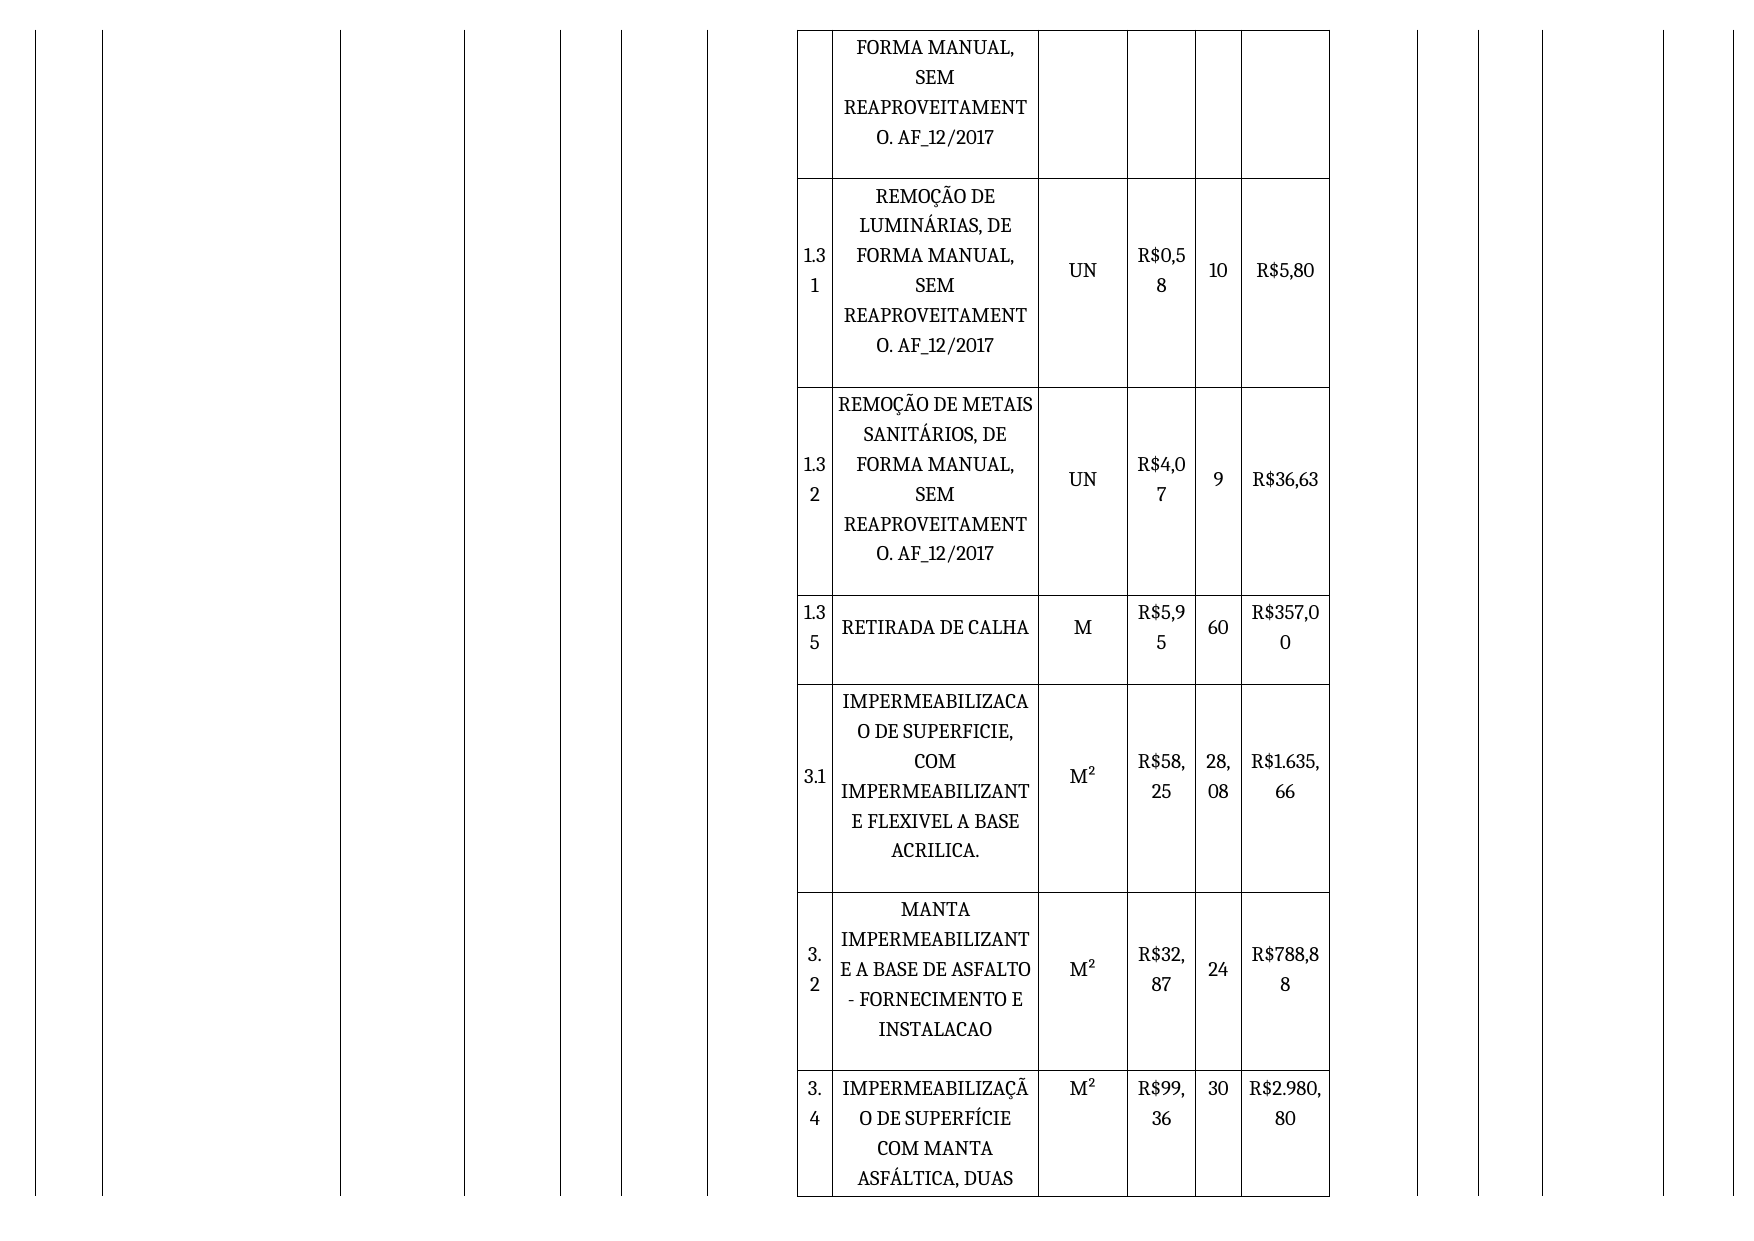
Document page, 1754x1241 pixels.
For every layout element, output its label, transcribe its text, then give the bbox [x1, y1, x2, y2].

table_cell [1664, 386, 1733, 595]
table_cell [103, 892, 340, 1070]
table_cell [561, 178, 621, 386]
table_cell [103, 386, 340, 595]
table_cell [1418, 684, 1478, 892]
table_cell [708, 386, 797, 595]
table_cell [1330, 684, 1417, 892]
table_cell [1664, 595, 1733, 683]
table_cell [465, 178, 560, 386]
table_cell M² [1039, 893, 1127, 1070]
table_cell 3.4 [798, 1071, 832, 1196]
table_cell [1543, 386, 1663, 595]
table_cell [341, 30, 464, 178]
table_cell 24 [1196, 893, 1241, 1070]
table_cell [1418, 386, 1478, 595]
table_cell [1418, 30, 1478, 178]
table_cell [1543, 595, 1663, 683]
table_cell [1418, 892, 1478, 1070]
table_cell [1330, 595, 1417, 683]
table_cell [465, 1070, 560, 1196]
table_cell [1664, 684, 1733, 892]
table_cell [341, 386, 464, 595]
table_cell [1330, 1070, 1417, 1196]
table_cell 30 [1196, 1071, 1241, 1196]
table_cell R$788,88 [1242, 893, 1329, 1070]
table_cell [622, 595, 707, 683]
table_cell R$58,25 [1128, 685, 1195, 892]
table_cell REMOÇÃO DE LUMINÁRIAS, DE FORMA MANUAL, SEM REAPROVEITAMENTO. AF_12/2017 [833, 179, 1038, 386]
table_cell [561, 386, 621, 595]
table_cell [103, 178, 340, 386]
table_cell M² [1039, 685, 1127, 892]
table_cell MANTA IMPERMEABILIZANTE A BASE DE ASFALTO - FORNECIMENTO E INSTALACAO [833, 893, 1038, 1070]
table_cell [36, 178, 102, 386]
table_cell IMPERMEABILIZACAO DE SUPERFICIE, COM IMPERMEABILIZANTE FLEXIVEL A BASE ACRILICA. [833, 685, 1038, 892]
table_cell R$36,63 [1242, 388, 1329, 595]
table_cell [708, 595, 797, 683]
table_cell [36, 1070, 102, 1196]
table_cell R$32,87 [1128, 893, 1195, 1070]
table_cell [341, 1070, 464, 1196]
table_cell [36, 386, 102, 595]
table_cell [1418, 595, 1478, 683]
table_cell [465, 684, 560, 892]
table_cell UN [1039, 179, 1127, 386]
table_cell RETIRADA DE CALHA [833, 596, 1038, 683]
table_cell [465, 30, 560, 178]
table_cell [465, 595, 560, 683]
table_cell [1479, 892, 1542, 1070]
table_cell 9 [1196, 388, 1241, 595]
table_cell [36, 595, 102, 683]
table_cell R$2.980,80 [1242, 1071, 1329, 1196]
table_cell UN [1039, 388, 1127, 595]
table_cell R$0,58 [1128, 179, 1195, 386]
table_cell IMPERMEABILIZAÇÃO DE SUPERFÍCIE COM MANTA ASFÁLTICA, DUAS [833, 1071, 1038, 1196]
table_cell R$1.635,66 [1242, 685, 1329, 892]
table_cell [36, 30, 102, 178]
table_cell 1.31 [798, 179, 832, 386]
table_cell 1.32 [798, 388, 832, 595]
table_cell [561, 1070, 621, 1196]
table_cell [1479, 30, 1542, 178]
table_cell R$5,95 [1128, 596, 1195, 683]
table_cell [622, 1070, 707, 1196]
table_cell [1330, 178, 1417, 386]
table_cell [622, 684, 707, 892]
table_cell [708, 178, 797, 386]
table_cell FORMA MANUAL, SEM REAPROVEITAMENTO. AF_12/2017 [833, 31, 1038, 178]
table_cell [561, 30, 621, 178]
table_cell M [1039, 596, 1127, 683]
table_cell [1479, 1070, 1542, 1196]
table_cell [1543, 684, 1663, 892]
table_cell [561, 595, 621, 683]
table_cell R$4,07 [1128, 388, 1195, 595]
table_cell 3.2 [798, 893, 832, 1070]
table_cell 60 [1196, 596, 1241, 683]
table_cell REMOÇÃO DE METAIS SANITÁRIOS, DE FORMA MANUAL, SEM REAPROVEITAMENTO. AF_12/2017 [833, 388, 1038, 595]
table_cell [798, 31, 832, 178]
table_cell M² [1039, 1071, 1127, 1196]
table_cell [1543, 1070, 1663, 1196]
table_cell [465, 892, 560, 1070]
table_cell [622, 178, 707, 386]
table_cell 1.35 [798, 596, 832, 683]
table_cell [1479, 684, 1542, 892]
table_cell [1479, 595, 1542, 683]
table_cell 28,08 [1196, 685, 1241, 892]
table_cell [708, 684, 797, 892]
table_cell [1543, 30, 1663, 178]
table_cell [622, 386, 707, 595]
table_cell R$5,80 [1242, 179, 1329, 386]
table_cell [103, 30, 340, 178]
table_cell [561, 892, 621, 1070]
table_cell 3.1 [798, 685, 832, 892]
table_cell [341, 892, 464, 1070]
table_cell [103, 1070, 340, 1196]
table_cell [1664, 1070, 1733, 1196]
table_cell [1418, 1070, 1478, 1196]
table_cell 10 [1196, 179, 1241, 386]
table_cell [1242, 31, 1329, 178]
table_cell [341, 595, 464, 683]
table_cell [1664, 178, 1733, 386]
table_cell [1543, 892, 1663, 1070]
table_cell [103, 684, 340, 892]
table_cell [1664, 892, 1733, 1070]
table_cell [1479, 178, 1542, 386]
table_cell [1039, 31, 1127, 178]
table_cell [1128, 31, 1195, 178]
table_cell [36, 684, 102, 892]
table_cell [341, 684, 464, 892]
table_cell [341, 178, 464, 386]
table_cell [708, 1070, 797, 1196]
table_cell [1330, 386, 1417, 595]
table_cell [708, 892, 797, 1070]
table_cell [561, 684, 621, 892]
table_cell [36, 892, 102, 1070]
table_cell [1330, 30, 1417, 178]
table_cell [1664, 30, 1733, 178]
table_cell [103, 595, 340, 683]
table_cell R$99,36 [1128, 1071, 1195, 1196]
table_cell [1196, 31, 1241, 178]
table_cell [708, 30, 797, 178]
table_cell [622, 30, 707, 178]
table_cell R$357,00 [1242, 596, 1329, 683]
table_cell [1543, 178, 1663, 386]
table_cell [1418, 178, 1478, 386]
table_cell [622, 892, 707, 1070]
table_cell [1479, 386, 1542, 595]
table_cell [465, 386, 560, 595]
table_cell [1330, 892, 1417, 1070]
